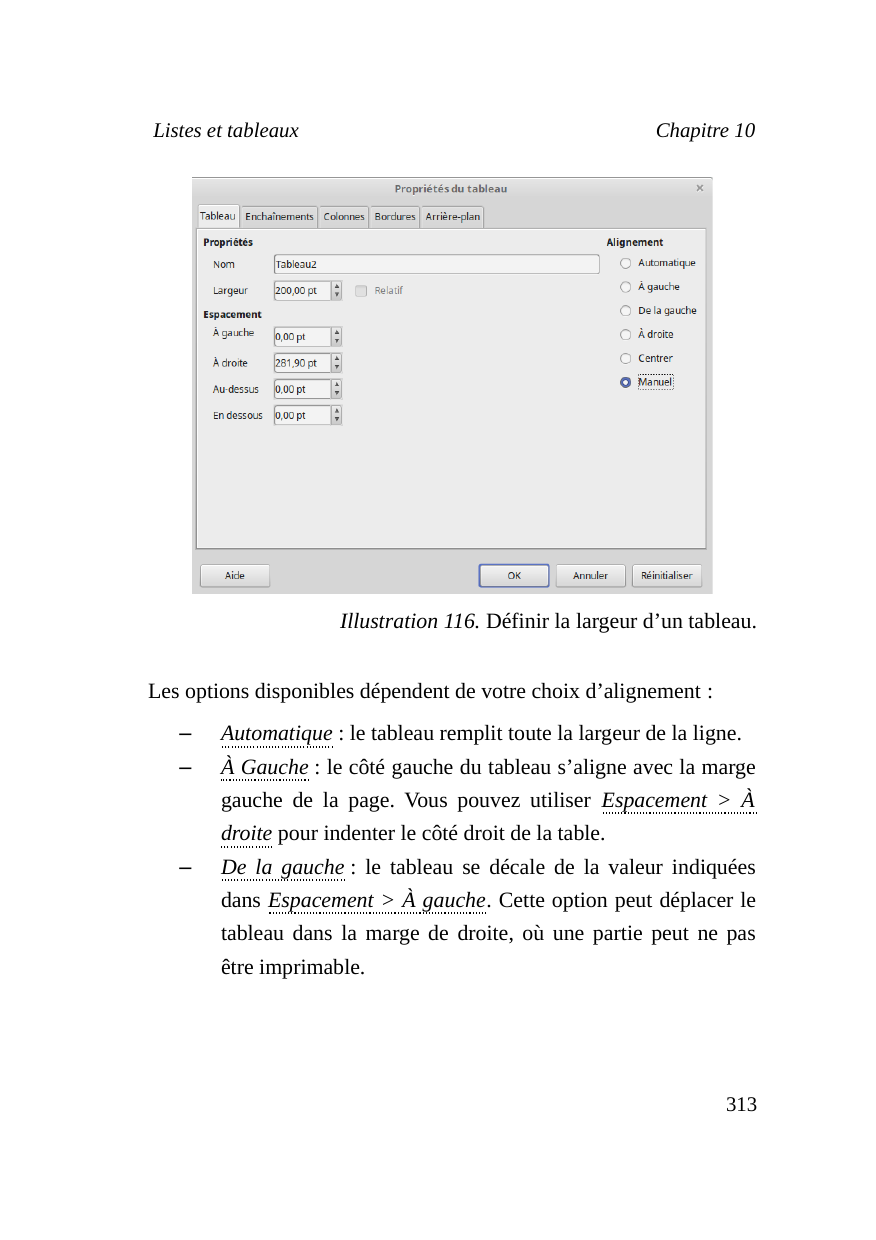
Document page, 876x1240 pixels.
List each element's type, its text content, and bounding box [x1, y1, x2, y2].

list À Gauche : le côté gauche du tableau s’aligne avec la marge gauche de la page. Vous pouvez utiliser Espacement > À droite pour indenter le côté droit de la table. [179, 747, 757, 847]
subtitle Définir la largeur d’un tableau. [148, 608, 757, 634]
text Les options disponibles dépendent de votre choix d’alignement : [148, 672, 757, 705]
list Automatique : le tableau remplit toute la largeur de la ligne. [179, 714, 757, 747]
list De la gauche : le tableau se décale de la valeur indiquées dans Espacement > À gauche. Cette option peut déplacer le tableau dans la marge de droite, où une partie peut ne pas être imprimable. [179, 847, 757, 981]
picture [192, 177, 713, 594]
